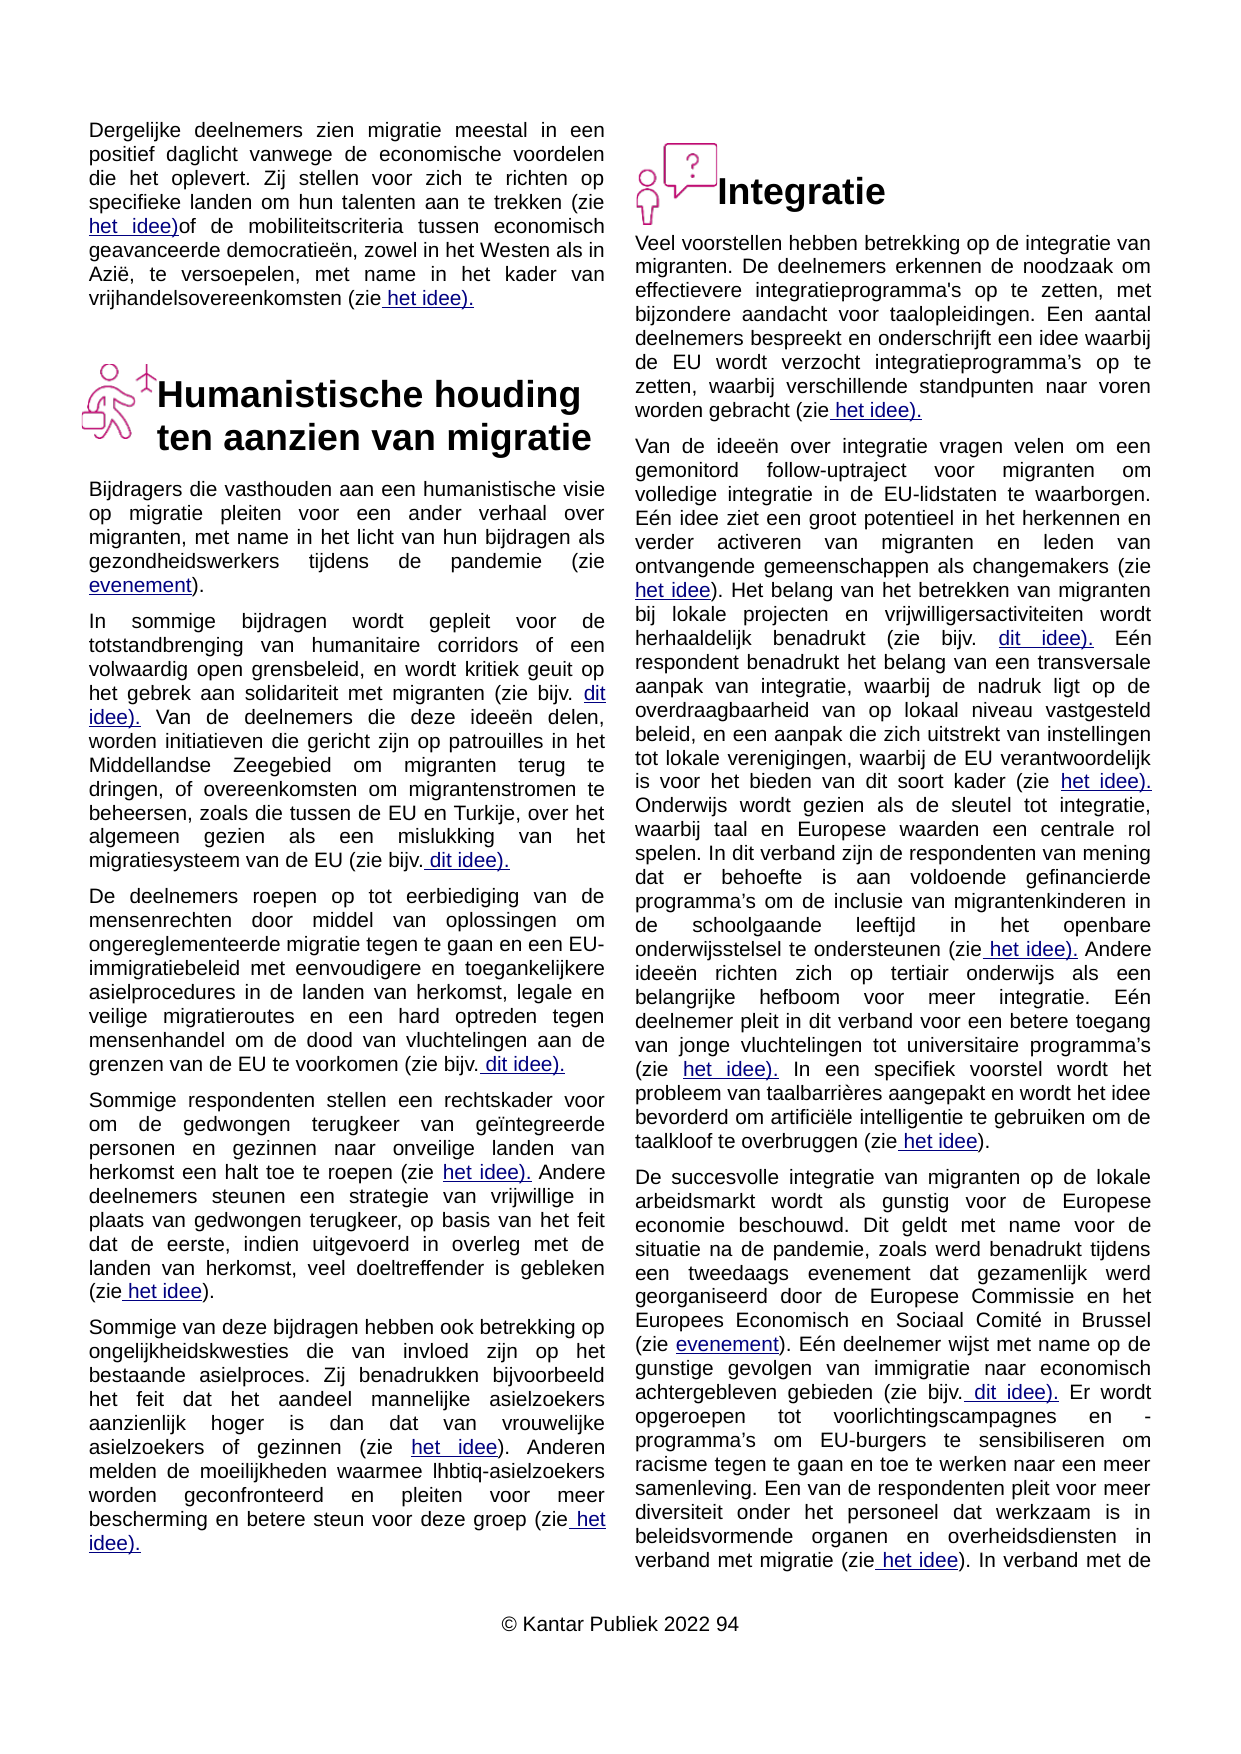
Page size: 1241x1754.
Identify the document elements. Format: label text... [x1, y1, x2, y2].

picture [636, 143, 718, 225]
text In sommige bijdragen wordt gepleit voor de totstandbrenging van humanitaire corridors of een volwaardig open grensbeleid, en wordt kritiek geuit op het gebrek aan solidariteit met migranten (zie bijv. dit idee). Van de deelnemers die deze ideeën delen, worden initiatieven die gericht zijn op patrouilles in het Middellandse Zeegebied om migranten terug te dringen, of overeenkomsten om migrantenstromen te beheersen, zoals die tussen de EU en Turkije, over het algemeen gezien als een mislukking van het migratiesysteem van de EU (zie bijv. dit idee). [88, 609, 605, 872]
text Sommige van deze bijdragen hebben ook betrekking op ongelijkheidskwesties die van invloed zijn op het bestaande asielproces. Zij benadrukken bijvoorbeeld het feit dat het aandeel mannelijke asielzoekers aanzienlijk hoger is dan dat van vrouwelijke asielzoekers of gezinnen (zie het idee). Anderen melden de moeilijkheden waarmee lhbtiq-asielzoekers worden geconfronteerd en pleiten voor meer bescherming en betere steun voor deze groep (zie het idee). [88, 1315, 605, 1555]
text De succesvolle integratie van migranten op de lokale arbeidsmarkt wordt als gunstig voor de Europese economie beschouwd. Dit geldt met name voor de situatie na de pandemie, zoals werd benadrukt tijdens een tweedaags evenement dat gezamenlijk werd georganiseerd door de Europese Commissie en het Europees Economisch en Sociaal Comité in Brussel (zie evenement). Eén deelnemer wijst met name op de gunstige gevolgen van immigratie naar economisch achtergebleven gebieden (zie bijv. dit idee). Er wordt opgeroepen tot voorlichtingscampagnes en -programma’s om EU-burgers te sensibiliseren om racisme tegen te gaan en toe te werken naar een meer samenleving. Een van de respondenten pleit voor meer diversiteit onder het personeel dat werkzaam is in beleidsvormende organen en overheidsdiensten in verband met migratie (zie het idee). In verband met de [635, 1164, 1152, 1572]
text De deelnemers roepen op tot eerbiediging van de mensenrechten door middel van oplossingen om ongereglementeerde migratie tegen te gaan en een EU-immigratiebeleid met eenvoudigere en toegankelijkere asielprocedures in de landen van herkomst, legale en veilige migratieroutes en een hard optreden tegen mensenhandel om de dood van vluchtelingen aan de grenzen van de EU te voorkomen (zie bijv. dit idee). [88, 884, 605, 1076]
text Dergelijke deelnemers zien migratie meestal in een positief daglicht vanwege de economische voordelen die het oplevert. Zij stellen voor zich te richten op specifieke landen om hun talenten aan te trekken (zie het idee)of de mobiliteitscriteria tussen economisch geavanceerde democratieën, zowel in het Westen als in Azië, te versoepelen, met name in het kader van vrijhandelsovereenkomsten (zie het idee). [88, 118, 605, 310]
text Van de ideeën over integratie vragen velen om een gemonitord follow-uptraject voor migranten om volledige integratie in de EU-lidstaten te waarborgen. Eén idee ziet een groot potentieel in het herkennen en verder activeren van migranten en leden van ontvangende gemeenschappen als changemakers (zie het idee). Het belang van het betrekken van migranten bij lokale projecten en vrijwilligersactiviteiten wordt herhaaldelijk benadrukt (zie bijv. dit idee). Eén respondent benadrukt het belang van een transversale aanpak van integratie, waarbij de nadruk ligt op de overdraagbaarheid van op lokaal niveau vastgesteld beleid, en een aanpak die zich uitstrekt van instellingen tot lokale verenigingen, waarbij de EU verantwoordelijk is voor het bieden van dit soort kader (zie het idee). Onderwijs wordt gezien als de sleutel tot integratie, waarbij taal en Europese waarden een centrale rol spelen. In dit verband zijn de respondenten van mening dat er behoefte is aan voldoende gefinancierde programma’s om de inclusie van migrantenkinderen in de schoolgaande leeftijd in het openbare onderwijsstelsel te ondersteunen (zie het idee). Andere ideeën richten zich op tertiair onderwijs als een belangrijke hefboom voor meer integratie. Eén deelnemer pleit in dit verband voor een betere toegang van jonge vluchtelingen tot universitaire programma’s (zie het idee). In een specifiek voorstel wordt het probleem van taalbarrières aangepakt en wordt het idee bevorderd om artificiële intelligentie te gebruiken om de taalkloof te overbruggen (zie het idee). [635, 434, 1152, 1153]
subtitle Humanistische houding ten aanzien van migratie [88, 439, 605, 459]
text Veel voorstellen hebben betrekking op de integratie van migranten. De deelnemers erkennen de noodzaak om effectievere integratieprogramma's op te zetten, met bijzondere aandacht voor taalopleidingen. Een aantal deelnemers bespreekt en onderschrijft een idee waarbij de EU wordt verzocht integratieprogramma’s op te zetten, waarbij verschillende standpunten naar voren worden gebracht (zie het idee). [635, 230, 1152, 422]
text Bijdragers die vasthouden aan een humanistische visie op migratie pleiten voor een ander verhaal over migranten, met name in het licht van hun bijdragen als gezondheidswerkers tijdens de pandemie (zie evenement). [88, 477, 605, 597]
picture [81, 364, 157, 439]
subtitle Integratie [718, 169, 1152, 212]
text Sommige respondenten stellen een rechtskader voor om de gedwongen terugkeer van geïntegreerde personen en gezinnen naar onveilige landen van herkomst een halt toe te roepen (zie het idee). Andere deelnemers steunen een strategie van vrijwillige in plaats van gedwongen terugkeer, op basis van het feit dat de eerste, indien uitgevoerd in overleg met de landen van herkomst, veel doeltreffender is gebleken (zie het idee). [88, 1088, 605, 1303]
